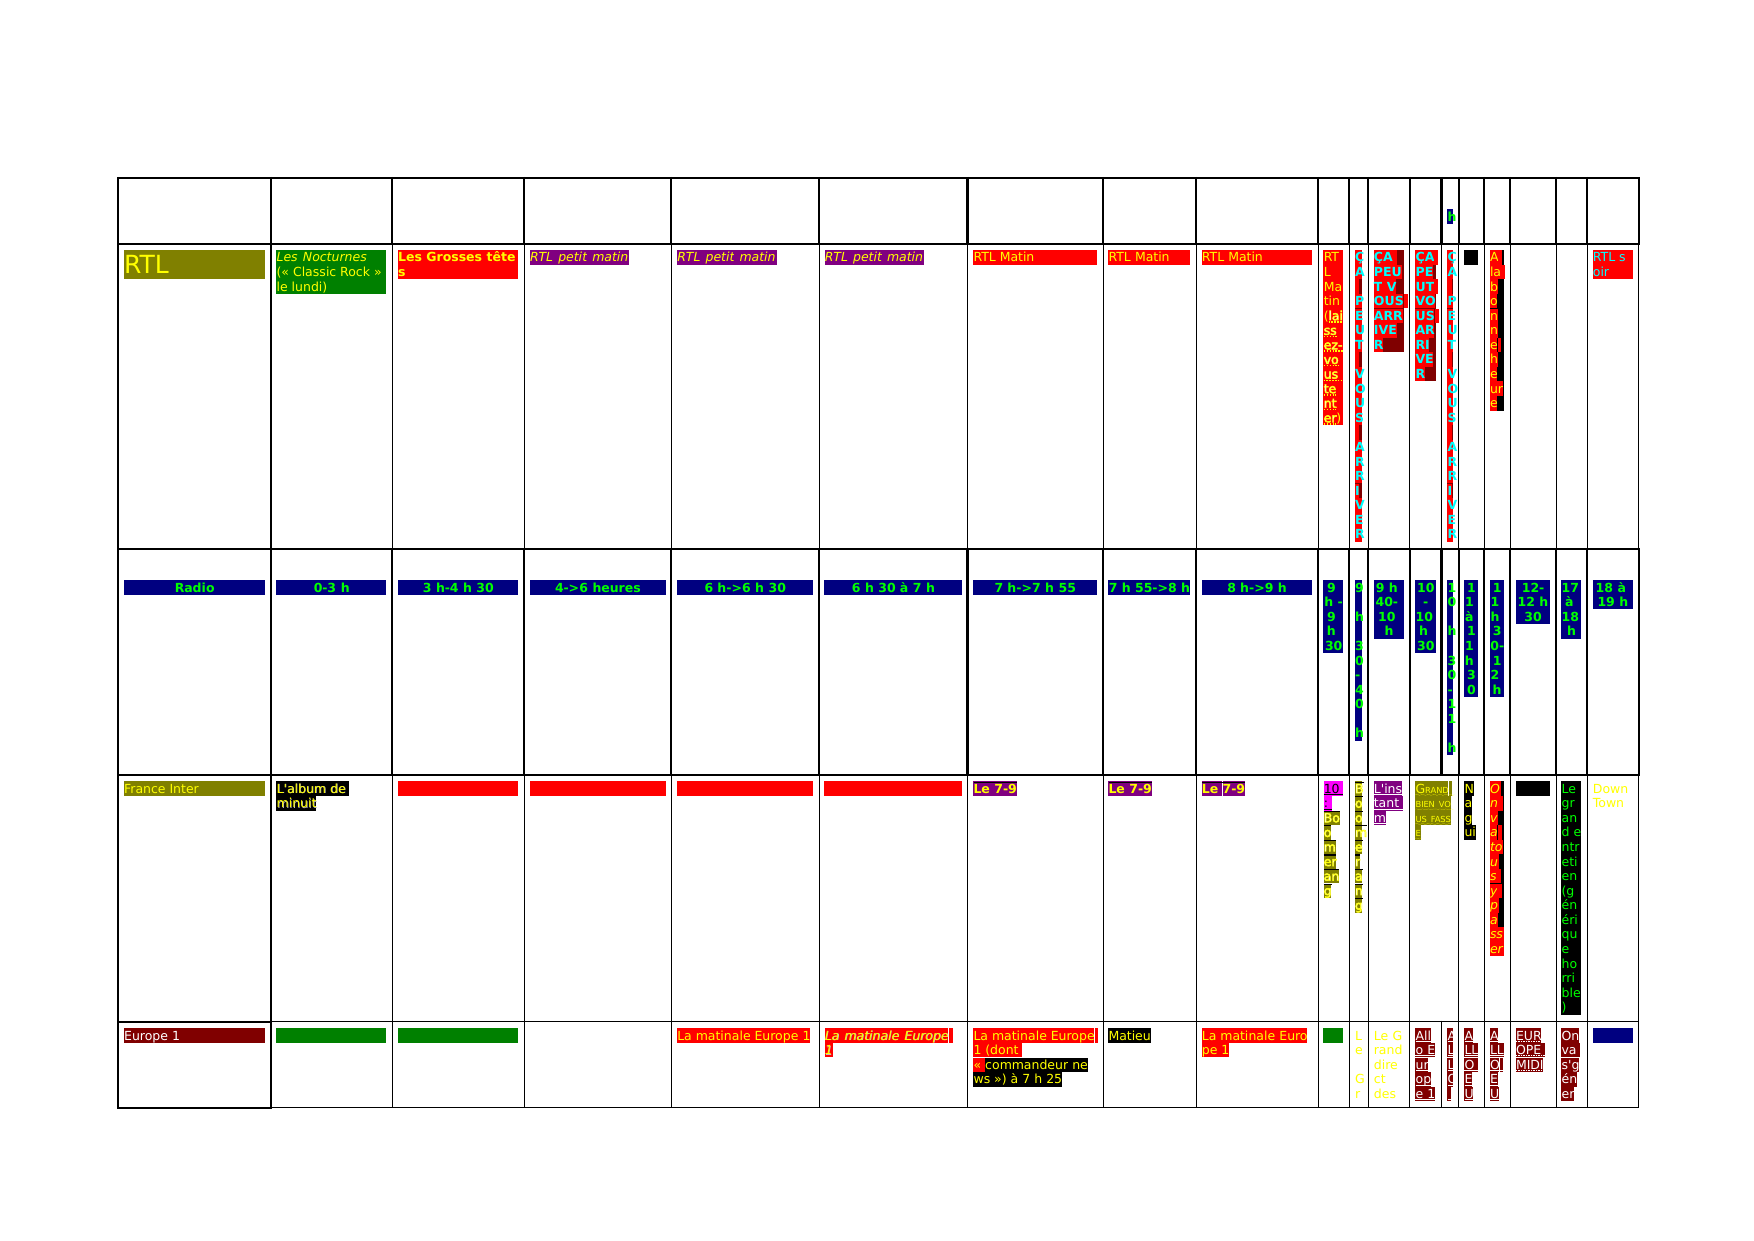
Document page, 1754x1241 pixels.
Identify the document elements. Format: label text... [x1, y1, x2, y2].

table_cell RTL soir [1588, 245, 1638, 548]
table_header [1350, 179, 1367, 242]
table_cell 17 à 18 h [1557, 550, 1586, 774]
table_cell Down Town [1588, 776, 1638, 1021]
table_header [1588, 179, 1638, 242]
table_cell [1511, 245, 1556, 548]
table_cell [393, 776, 524, 1021]
table_cell Les Grosses têtes [393, 245, 524, 548]
table_cell 11 h 30-12 h [1485, 550, 1509, 774]
table_header [969, 179, 1102, 242]
table_cell 11 à 11 h 30 [1460, 550, 1483, 774]
table_header [393, 179, 523, 242]
table_header [525, 179, 670, 242]
table_cell [525, 776, 671, 1021]
table_header [1411, 179, 1440, 242]
table_header [1460, 179, 1483, 242]
table_cell L'album de minuit [272, 776, 392, 1021]
table_cell 4->6 heures [525, 550, 670, 774]
table_cell On va s'géner [1557, 1022, 1587, 1107]
table_cell Radio [119, 550, 270, 774]
table_cell Le 7-9 [1197, 776, 1318, 1021]
table_cell 0-3 h [272, 550, 391, 774]
table_cell La matinale Europe 1 [1197, 1022, 1318, 1107]
table_cell Le 7-9 [968, 776, 1103, 1021]
table_cell Boomerang [1350, 776, 1368, 1021]
table_cell 18 à 19 h [1588, 550, 1638, 774]
table_cell RTL petit matin [672, 245, 819, 548]
table_header [119, 179, 270, 242]
table_cell Grand bien vous fasse [1410, 776, 1458, 1021]
table_cell 9 h 30- 40 h [1350, 550, 1367, 774]
table_cell Ça peut vous arriver [1410, 245, 1441, 548]
table_cell RTL petit matin [820, 245, 967, 548]
table_cell 12-12 h 30 [1511, 550, 1555, 774]
table_cell 3 h-4 h 30 [393, 550, 523, 774]
table_header [1485, 179, 1509, 242]
table_cell La matinale Europe 1 [820, 1022, 967, 1107]
table_cell Allo Eu [1459, 1022, 1484, 1107]
table_header [672, 179, 818, 242]
table_cell La matinale Europe 1 [672, 1022, 819, 1107]
table_cell 8 h->9 h [1197, 550, 1317, 774]
table_cell Europe midi [1511, 1022, 1556, 1107]
table_header [1511, 179, 1555, 242]
table_header [1197, 179, 1317, 242]
table_cell 9 h 40- 10 h [1369, 550, 1409, 774]
table_cell Les Nocturnes (« Classic Rock » le lundi) [272, 245, 392, 548]
table_cell [1319, 1022, 1349, 1107]
table_cell [393, 1022, 524, 1107]
table_cell Nagui [1459, 776, 1484, 1021]
table_cell La matinale Europe 1 (dont « commandeur news ») à 7 h 25 [968, 1022, 1103, 1107]
table_cell [1588, 1022, 1638, 1107]
table_cell Le grand entretien (générique horrible) [1557, 776, 1587, 1021]
table_cell 10 : Boomerang [1319, 776, 1349, 1021]
table_cell Ça peut vous arriver [1350, 245, 1368, 548]
table_cell [272, 1022, 392, 1107]
table_cell 9 h -9 h 30 [1319, 550, 1348, 774]
table_header [1369, 179, 1409, 242]
table_cell [820, 776, 967, 1021]
table_cell Le Gr [1350, 1022, 1368, 1107]
table_cell RTL Matin [1104, 245, 1196, 548]
table_header [272, 179, 391, 242]
table_header h [1443, 179, 1458, 242]
table_cell Ça peut vous arriver [1369, 245, 1409, 548]
table_header [820, 179, 966, 242]
table_cell RTL petit matin [525, 245, 671, 548]
table_cell RTL Matin [1197, 245, 1318, 548]
table_cell RTL [119, 245, 270, 548]
table_header [1104, 179, 1195, 242]
table_cell Matieu [1104, 1022, 1196, 1107]
table_header [1319, 179, 1348, 242]
table_header [1557, 179, 1586, 242]
table_cell L'instant m [1369, 776, 1409, 1021]
table_cell 7 h 55->8 h [1104, 550, 1195, 774]
table_cell [672, 776, 819, 1021]
table_cell 7 h->7 h 55 [969, 550, 1102, 774]
table_cell Europe 1 [119, 1023, 270, 1107]
table_cell A la bonne heure [1485, 245, 1510, 548]
table_cell 6 h 30 à 7 h [820, 550, 966, 774]
table_cell Le 7-9 [1104, 776, 1196, 1021]
table_cell Allo Europe 1 [1410, 1022, 1441, 1107]
table_cell RTL Matin(laissez-vous tenter) [1319, 245, 1349, 548]
table_cell 6 h->6 h 30 [672, 550, 818, 774]
table_cell RTL Matin [968, 245, 1103, 548]
table_cell 10 h 30-11 h [1443, 550, 1458, 774]
table_cell Allo Eu [1485, 1022, 1510, 1107]
table_cell [1511, 776, 1556, 1021]
table_cell On va tous y passer [1485, 776, 1510, 1021]
table_cell Le Grand direct des [1369, 1022, 1409, 1107]
table_cell France Inter [119, 776, 270, 1021]
table_cell 10-10 h 30 [1411, 550, 1440, 774]
table_cell [1459, 245, 1484, 548]
table_cell [525, 1022, 671, 1107]
table_cell [1557, 245, 1587, 548]
table_cell Ça peut vous arriver [1442, 245, 1458, 548]
table_cell Allo [1442, 1022, 1458, 1107]
